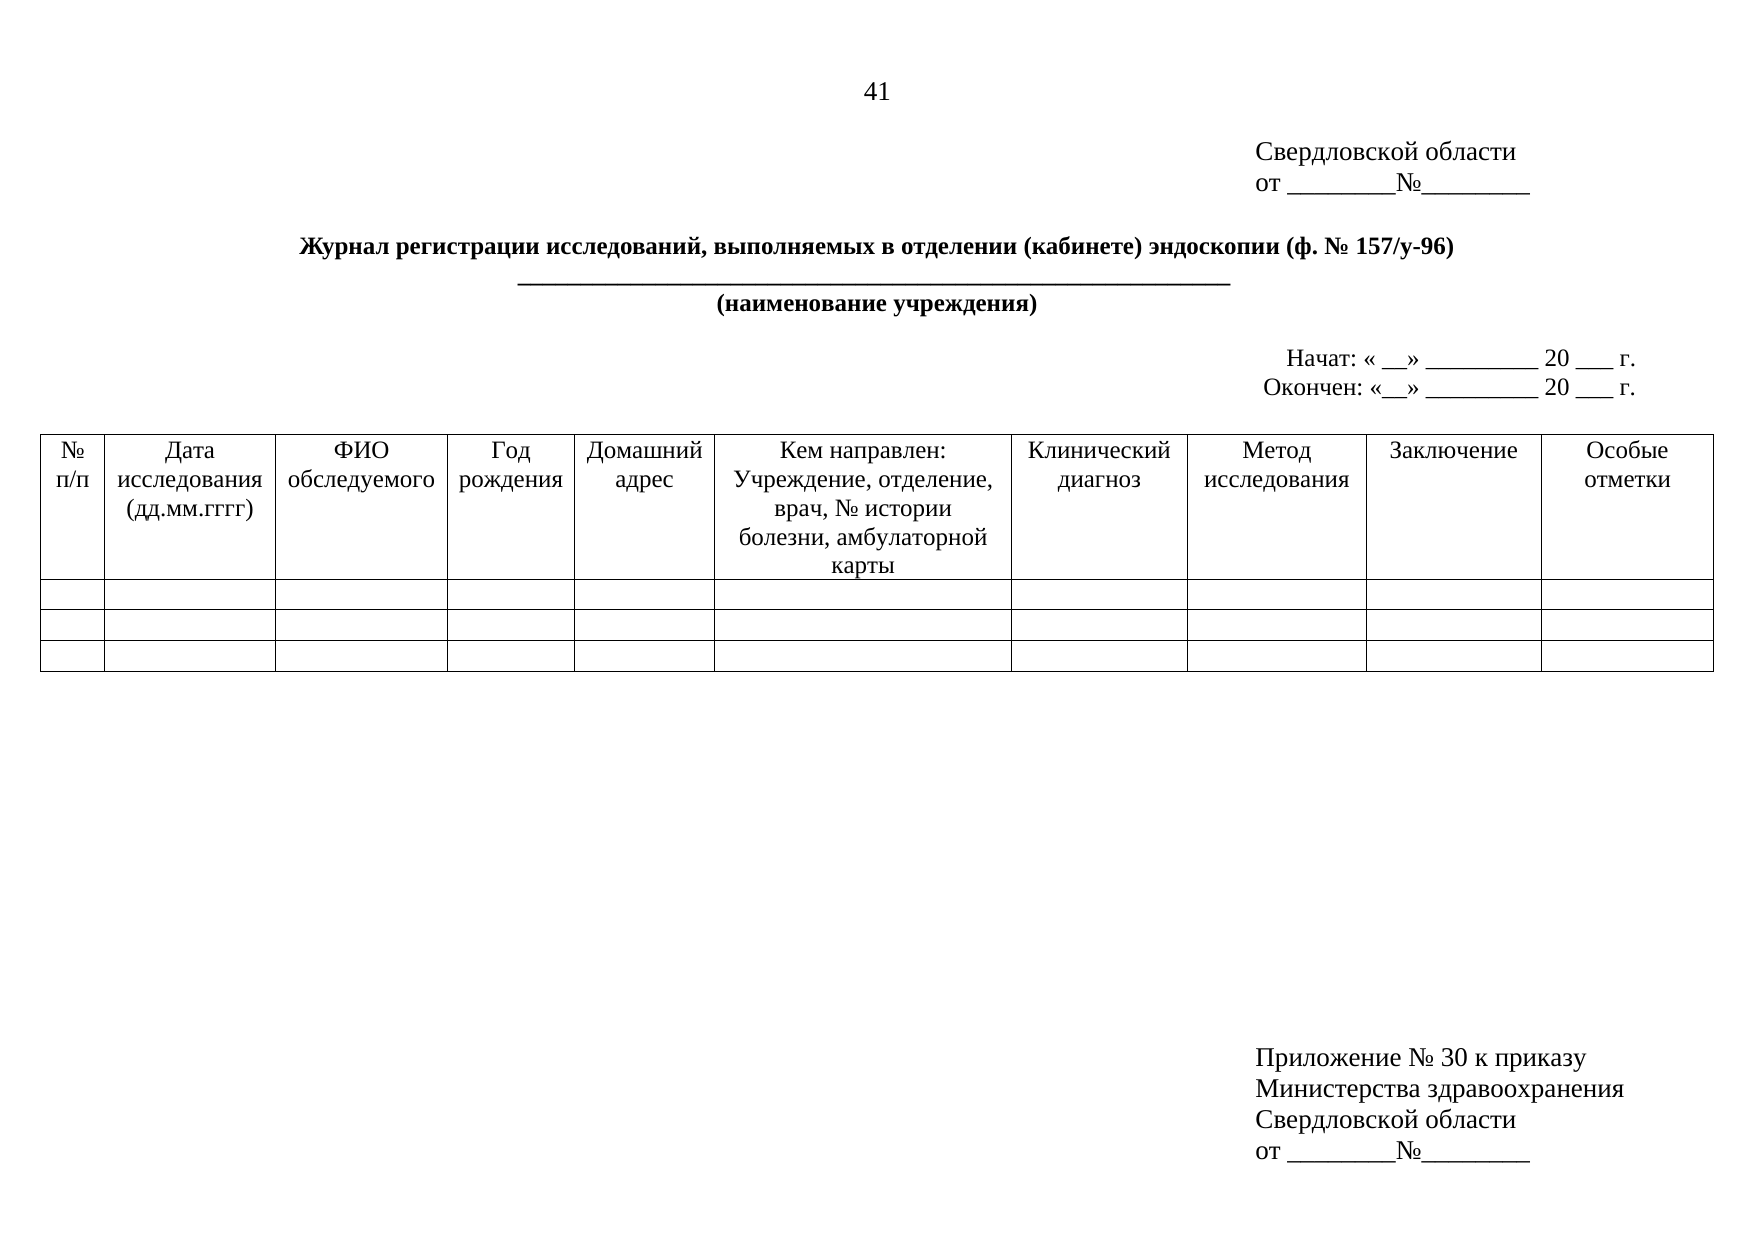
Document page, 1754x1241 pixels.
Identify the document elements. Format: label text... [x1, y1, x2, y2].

table_cell [1542, 580, 1713, 609]
table_header Год рождения [448, 435, 574, 579]
table_header Дата исследования (дд.мм.гггг) [105, 435, 275, 579]
table_cell [448, 610, 574, 640]
table_cell [41, 641, 104, 671]
table_cell [575, 610, 714, 640]
table_cell [276, 641, 447, 671]
table_header Клинический диагноз [1012, 435, 1187, 579]
table_header Метод исследования [1188, 435, 1366, 579]
text от ________№________ [118, 166, 1636, 197]
table_cell [715, 580, 1011, 609]
table_header Заключение [1367, 435, 1541, 579]
table_cell [1542, 641, 1713, 671]
table_cell [448, 580, 574, 609]
text Министерства здравоохранения [118, 1072, 1636, 1103]
table_cell [715, 610, 1011, 640]
table_cell [1367, 641, 1541, 671]
table_cell [1542, 610, 1713, 640]
table_cell [276, 580, 447, 609]
text Начат: « __» _________ 20 ___ г. [118, 343, 1636, 372]
table_cell [448, 641, 574, 671]
text Свердловской области [118, 1103, 1636, 1134]
text Журнал регистрации исследований, выполняемых в отделении (кабинете) эндоскопии (ф. № 157/у-96) [118, 231, 1636, 259]
table_cell [1188, 641, 1366, 671]
table_cell [276, 610, 447, 640]
table_cell [105, 580, 275, 609]
table_cell [1188, 580, 1366, 609]
text от ________№________ [118, 1134, 1636, 1165]
text Приложение № 30 к приказу [118, 1041, 1636, 1072]
table_cell [1367, 580, 1541, 609]
table_header ФИО обследуемого [276, 435, 447, 579]
table_header Домашний адрес [575, 435, 714, 579]
text _________________________________________________________ (наименование учреждения) [118, 259, 1636, 317]
table_cell [715, 641, 1011, 671]
table_cell [41, 580, 104, 609]
table_cell [1188, 610, 1366, 640]
table_cell [1012, 580, 1187, 609]
text Окончен: «__» _________ 20 ___ г. [118, 372, 1636, 401]
table_header Особые отметки [1542, 435, 1713, 579]
table_cell [1367, 610, 1541, 640]
table_cell [105, 610, 275, 640]
table_cell [575, 641, 714, 671]
table_cell [41, 610, 104, 640]
table_header Кем направлен: Учреждение, отделение, врач, № истории болезни, амбулаторной карты [715, 435, 1011, 579]
table_cell [575, 580, 714, 609]
table_header № п/п [41, 435, 104, 579]
table_cell [105, 641, 275, 671]
text Свердловской области [118, 135, 1636, 166]
table_cell [1012, 641, 1187, 671]
table_cell [1012, 610, 1187, 640]
